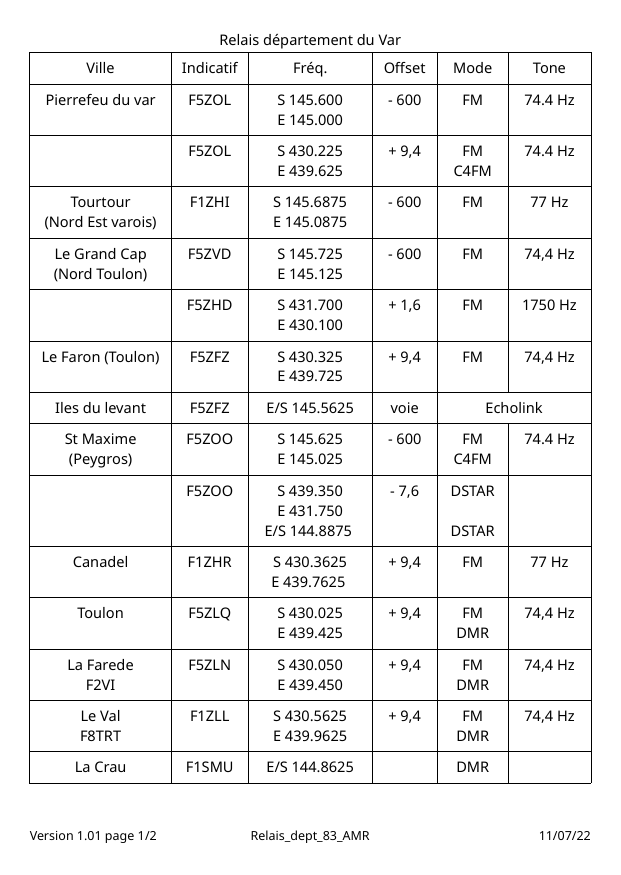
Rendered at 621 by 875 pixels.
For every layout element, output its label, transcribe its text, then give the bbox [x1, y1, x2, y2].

table_cell + 9,4 [373, 650, 437, 700]
table_cell + 9,4 [373, 136, 437, 186]
table_cell S 430.025 E 439.425 [249, 598, 372, 649]
table_cell FM DMR [438, 650, 508, 700]
table_cell Tourtour (Nord Est varois) [30, 187, 171, 238]
table_cell [30, 136, 171, 186]
table_cell F5ZLQ [172, 598, 248, 649]
table_cell S 431.700 E 430.100 [249, 290, 372, 341]
table_cell E/S 144.8625 [249, 752, 372, 783]
table_cell [509, 476, 591, 546]
table_cell F5ZVD [172, 239, 248, 289]
table_cell Canadel [30, 547, 171, 597]
table_cell La Crau [30, 752, 171, 783]
table_cell F5ZFZ [172, 342, 248, 392]
table_cell FM [438, 547, 508, 597]
table_cell 74,4 Hz [509, 239, 591, 289]
table_cell F5ZHD [172, 290, 248, 341]
table_cell St Maxime (Peygros) [30, 424, 171, 475]
table_cell F5ZOL [172, 85, 248, 135]
table_cell + 9,4 [373, 701, 437, 751]
table_header Mode [438, 53, 508, 84]
table_cell F5ZOO [172, 476, 248, 546]
table_cell Le Val F8TRT [30, 701, 171, 751]
table_cell [509, 752, 591, 783]
table_header Tone [509, 53, 591, 84]
table_header Indicatif [172, 53, 248, 84]
table_cell 74,4 Hz [509, 342, 591, 392]
table_cell S 145.725 E 145.125 [249, 239, 372, 289]
table_cell - 600 [373, 239, 437, 289]
table_cell DMR [438, 752, 508, 783]
table_cell FM [438, 85, 508, 135]
table_cell S 145.6875 E 145.0875 [249, 187, 372, 238]
table_cell FM [438, 342, 508, 392]
table_cell Le Faron (Toulon) [30, 342, 171, 392]
table_cell Le Grand Cap (Nord Toulon) [30, 239, 171, 289]
table_cell voie [373, 393, 437, 423]
table_cell Iles du levant [30, 393, 171, 423]
table_cell 77 Hz [509, 187, 591, 238]
table_cell [373, 752, 437, 783]
table_cell FM C4FM [438, 136, 508, 186]
table_cell E/S 145.5625 [249, 393, 372, 423]
table_cell 74,4 Hz [509, 650, 591, 700]
table_cell 74.4 Hz [509, 424, 591, 475]
table_cell FM DMR [438, 598, 508, 649]
table_cell F5ZOL [172, 136, 248, 186]
table_cell S 439.350 E 431.750 E/S 144.8875 [249, 476, 372, 546]
table_cell FM DMR [438, 701, 508, 751]
table_cell Toulon [30, 598, 171, 649]
table_cell FM [438, 239, 508, 289]
table_cell S 430.3625 E 439.7625 [249, 547, 372, 597]
table_cell 74,4 Hz [509, 701, 591, 751]
table_cell 1750 Hz [509, 290, 591, 341]
table_cell 74.4 Hz [509, 136, 591, 186]
table_cell FM [438, 187, 508, 238]
table_cell + 9,4 [373, 342, 437, 392]
table_cell La Farede F2VI [30, 650, 171, 700]
table_header Ville [30, 53, 171, 84]
table_header Offset [373, 53, 437, 84]
table_cell S 430.050 E 439.450 [249, 650, 372, 700]
table_header Fréq. [249, 53, 372, 84]
table_cell F1SMU [172, 752, 248, 783]
table_cell FM [438, 290, 508, 341]
table_cell F5ZOO [172, 424, 248, 475]
table_cell - 7,6 [373, 476, 437, 546]
table_cell Pierrefeu du var [30, 85, 171, 135]
table_cell [30, 476, 171, 546]
table_cell F1ZHR [172, 547, 248, 597]
table_cell FM C4FM [438, 424, 508, 475]
table_cell 74,4 Hz [509, 598, 591, 649]
table_cell + 9,4 [373, 547, 437, 597]
table_cell F1ZHI [172, 187, 248, 238]
table_cell F5ZFZ [172, 393, 248, 423]
table_cell S 430.325 E 439.725 [249, 342, 372, 392]
table_cell - 600 [373, 187, 437, 238]
table_cell - 600 [373, 424, 437, 475]
table_cell 77 Hz [509, 547, 591, 597]
table_cell S 430.5625 E 439.9625 [249, 701, 372, 751]
text Relais département du Var [29, 29, 591, 49]
table_cell S 430.225 E 439.625 [249, 136, 372, 186]
table_cell + 1,6 [373, 290, 437, 341]
table_cell - 600 [373, 85, 437, 135]
table_cell DSTAR DSTAR [438, 476, 508, 546]
table_cell F5ZLN [172, 650, 248, 700]
table_cell 74.4 Hz [509, 85, 591, 135]
table_cell S 145.625 E 145.025 [249, 424, 372, 475]
table_cell + 9,4 [373, 598, 437, 649]
table_cell Echolink [438, 393, 591, 423]
table_cell S 145.600 E 145.000 [249, 85, 372, 135]
table_cell F1ZLL [172, 701, 248, 751]
table_cell [30, 290, 171, 341]
